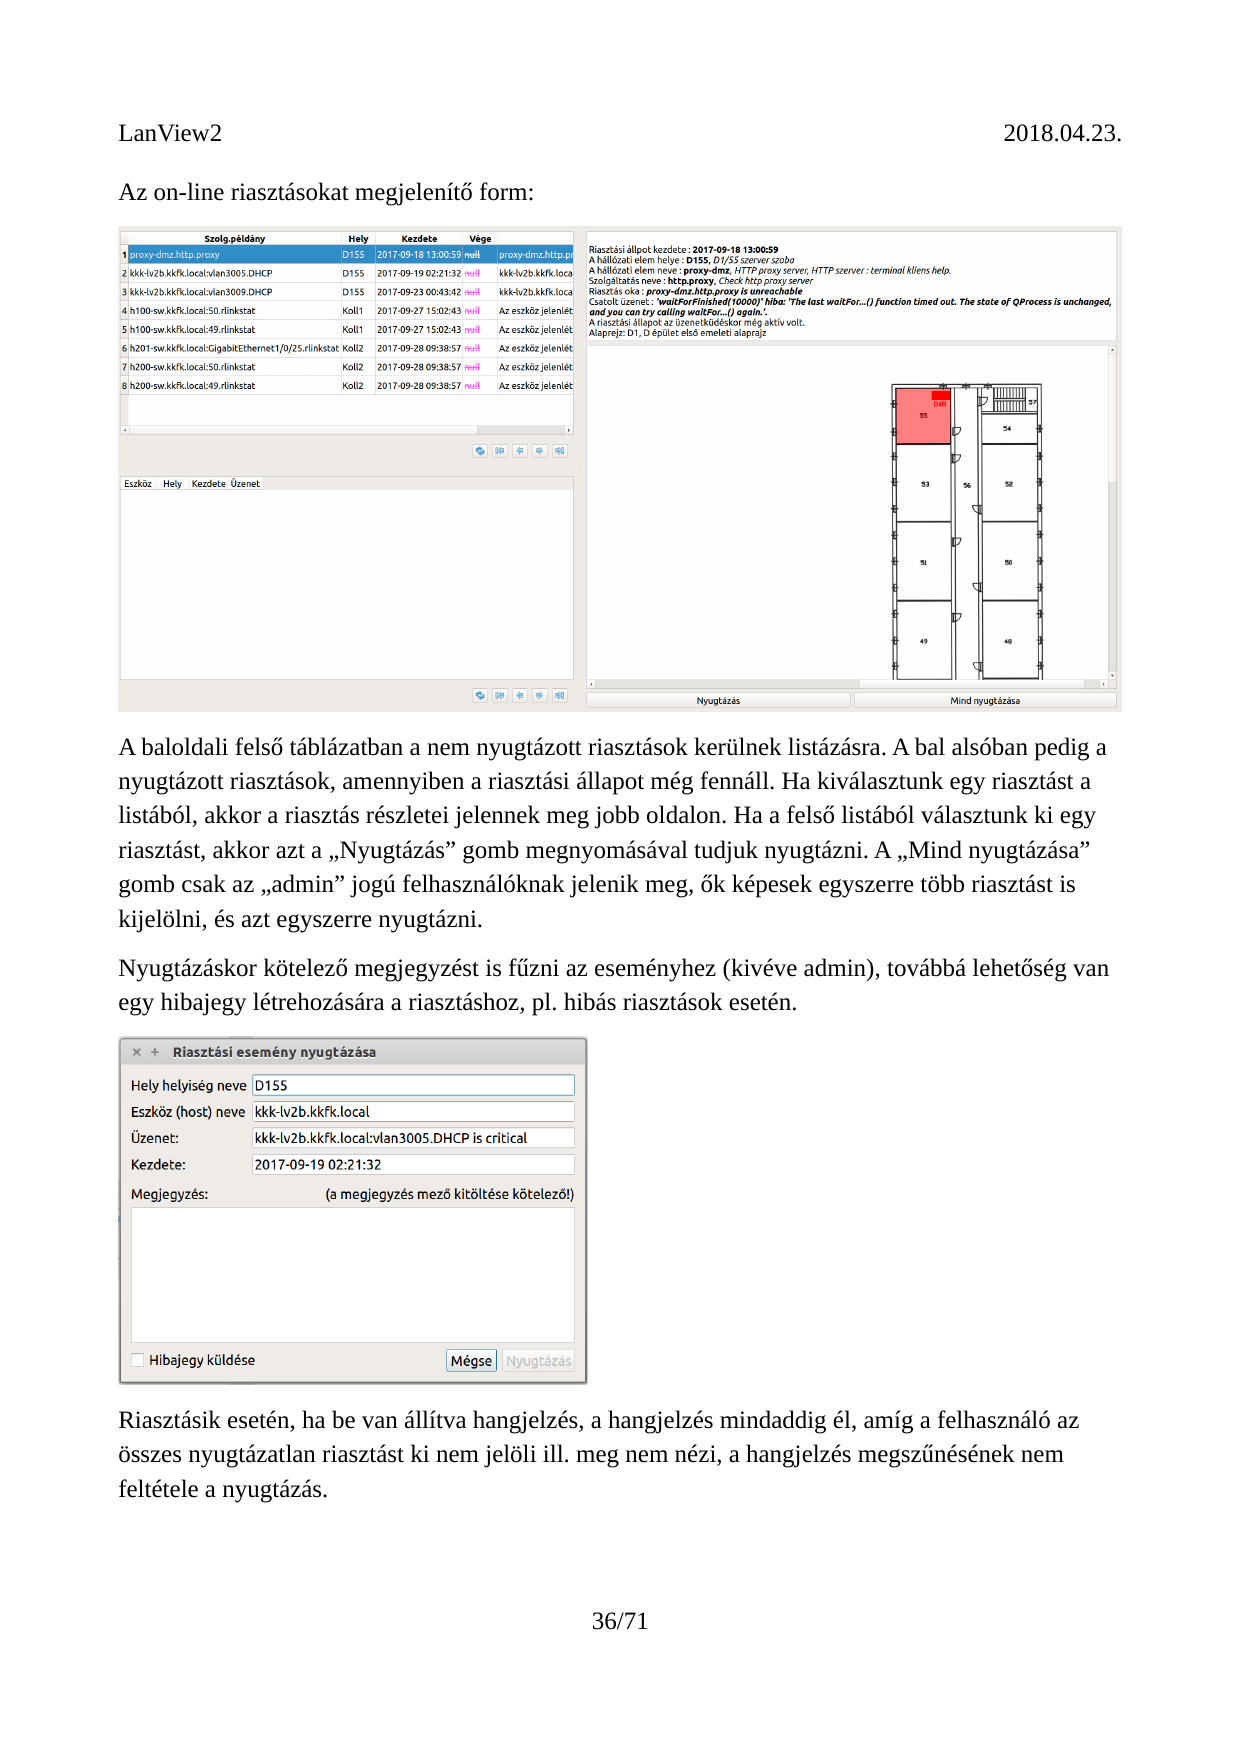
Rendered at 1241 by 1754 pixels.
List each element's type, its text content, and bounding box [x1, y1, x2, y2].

text Az on-line riasztásokat megjelenítő form: [118, 177, 1122, 206]
picture [118, 1036, 588, 1385]
picture [118, 226, 1123, 712]
text A baloldali felső táblázatban a nem nyugtázott riasztások kerülnek listázásra. A bal alsóban pedig a nyugtázott riasztások, amennyiben a riasztási állapot még fennáll. Ha kiválasztunk egy riasztást a listából, akkor a riasztás részletei jelennek meg jobb oldalon. Ha a felső listából választunk ki egy riasztást, akkor azt a „Nyugtázás” gomb megnyomásával tudjuk nyugtázni. A „Mind nyugtázása” gomb csak az „admin” jogú felhasználóknak jelenik meg, ők képesek egyszerre több riasztást is kijelölni, és azt egyszerre nyugtázni. [118, 732, 1122, 933]
text Nyugtázáskor kötelező megjegyzést is fűzni az eseményhez (kivéve admin), továbbá lehetőség van egy hibajegy létrehozására a riasztáshoz, pl. hibás riasztások esetén. [118, 953, 1122, 1016]
text Riasztásik esetén, ha be van állítva hangjelzés, a hangjelzés mindaddig él, amíg a felhasználó az összes nyugtázatlan riasztást ki nem jelöli ill. meg nem nézi, a hangjelzés megszűnésének nem feltétele a nyugtázás. [118, 1405, 1122, 1503]
